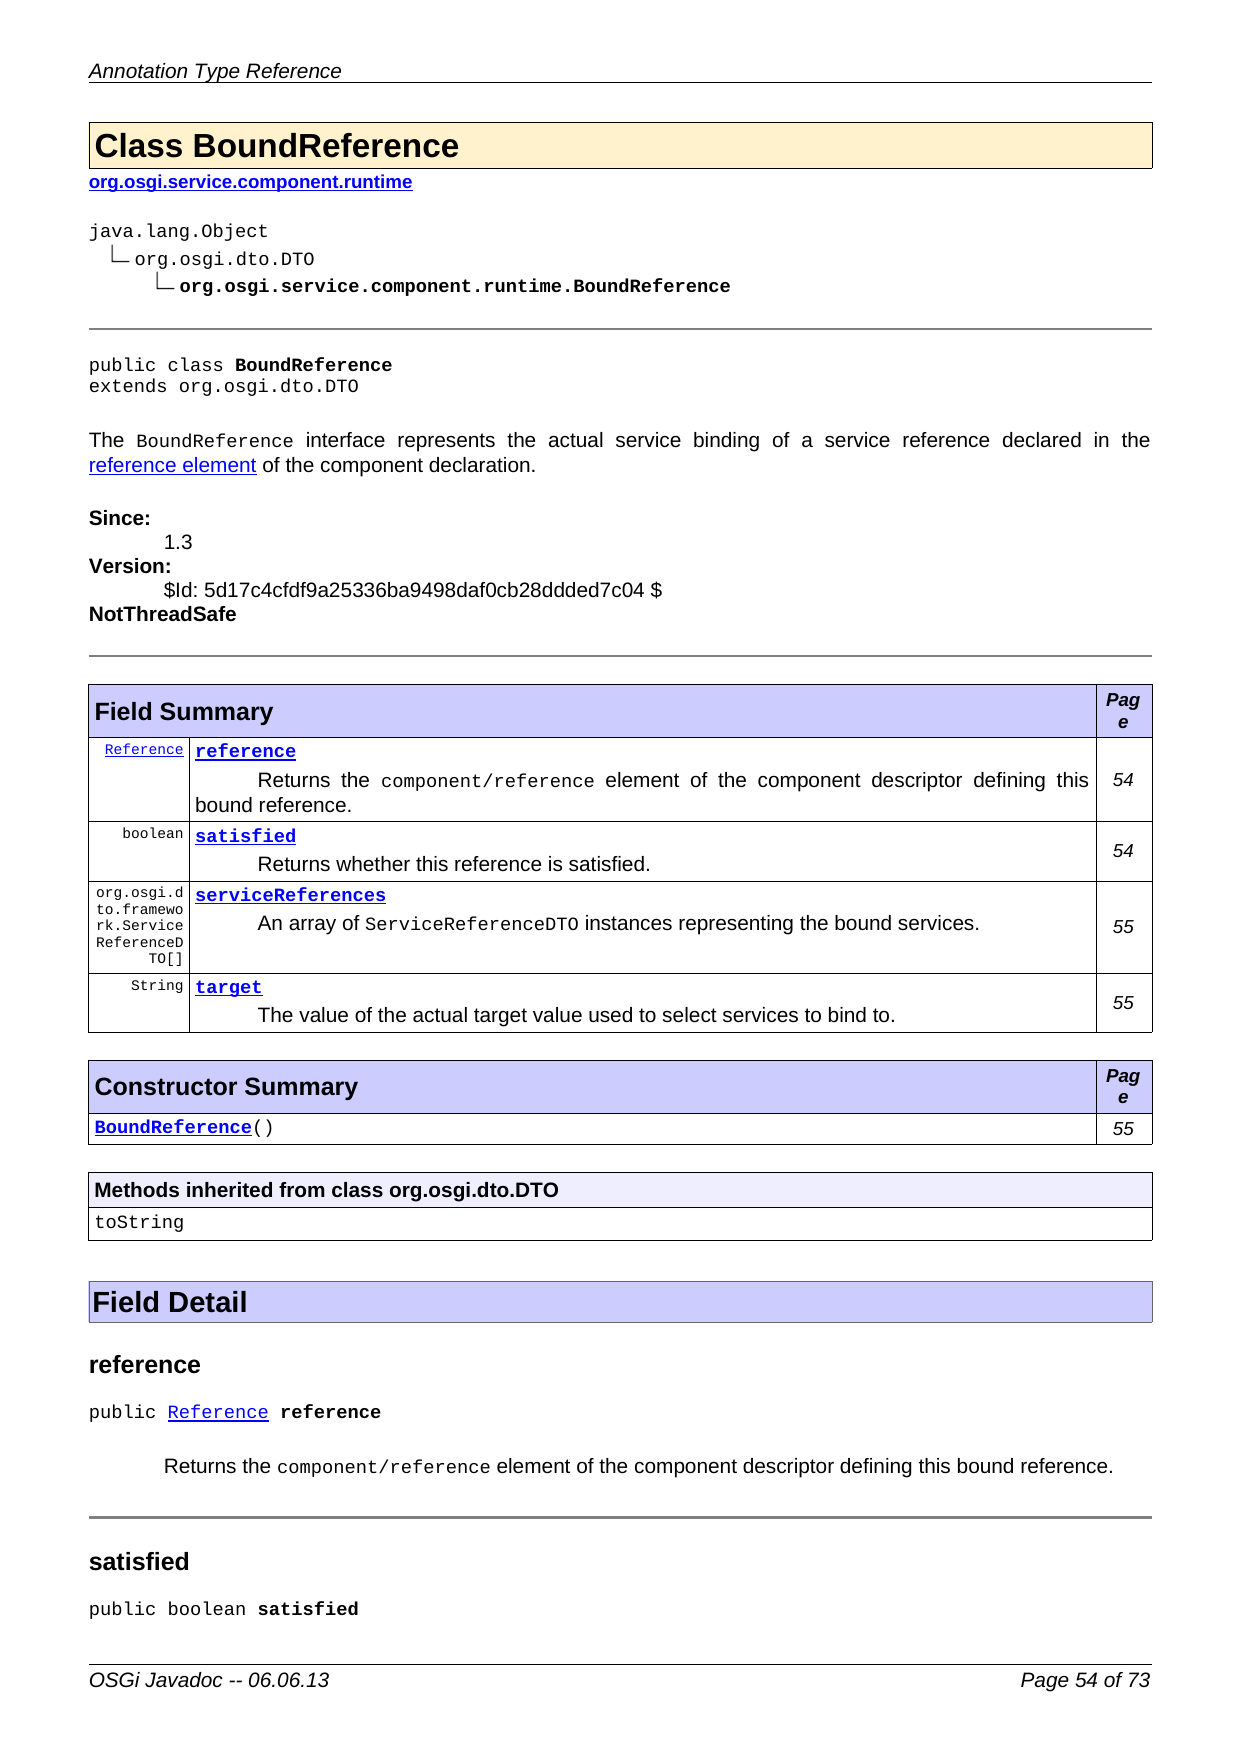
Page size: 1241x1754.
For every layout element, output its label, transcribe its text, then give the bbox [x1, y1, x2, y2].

text extends org.osgi.dto.DTO [88, 377, 1152, 398]
table_cell BoundReference() [89, 1114, 1096, 1144]
text 1.3 [163, 530, 1152, 554]
subtitle Class BoundReference [90, 123, 1152, 168]
table_cell reference Returns the component/reference element of the component descriptor defining this bound reference. [190, 738, 1096, 821]
text public class BoundReference [88, 356, 1152, 377]
subtitle reference [88, 1350, 1152, 1379]
text Version: [88, 554, 1152, 578]
table_cell boolean [89, 822, 189, 881]
subtitle satisfied [88, 1547, 1152, 1576]
table_cell serviceReferences An array of ServiceReferenceDTO instances representing the bound services. [190, 882, 1096, 973]
table_cell [1097, 882, 1152, 973]
table_header Field Summary [89, 685, 1096, 737]
text $Id: 5d17c4cfdf9a25336ba9498daf0cb28ddded7c04 $ [163, 578, 1152, 602]
table_header Page [1097, 1061, 1152, 1113]
text Since: [88, 506, 1152, 530]
table_cell Reference [89, 738, 189, 821]
table_cell String [89, 974, 189, 1032]
table_cell satisfied Returns whether this reference is satisfied. [190, 822, 1096, 881]
table_cell [1097, 1114, 1152, 1144]
text The BoundReference interface represents the actual service binding of a service reference declared in the reference element of the component declaration. [88, 427, 1152, 477]
text Returns the component/reference element of the component descriptor defining this bound reference. [163, 1453, 1152, 1479]
picture [111, 243, 135, 266]
table_cell [1097, 974, 1152, 1032]
text public boolean satisfied [88, 1600, 1152, 1621]
text NotThreadSafe [88, 602, 1152, 626]
table_cell [1097, 822, 1152, 881]
table_cell org.osgi.dto.framework.ServiceReferenceDTO[] [89, 882, 189, 973]
text public Reference reference [88, 1403, 1152, 1424]
table_header Page [1097, 685, 1152, 737]
subtitle Field Detail [90, 1282, 1152, 1322]
text org.osgi.service.component.runtime.BoundReference [88, 271, 1152, 298]
picture [156, 270, 180, 293]
table_cell target The value of the actual target value used to select services to bind to. [190, 974, 1096, 1032]
text java.lang.Object [88, 222, 1152, 243]
table_cell [1097, 738, 1152, 821]
table_header Methods inherited from class org.osgi.dto.DTO [89, 1173, 1152, 1207]
text org.osgi.service.component.runtime [88, 171, 1152, 193]
table_header Constructor Summary [89, 1061, 1096, 1113]
table_cell toString [89, 1208, 1152, 1240]
text org.osgi.dto.DTO [88, 243, 1152, 271]
